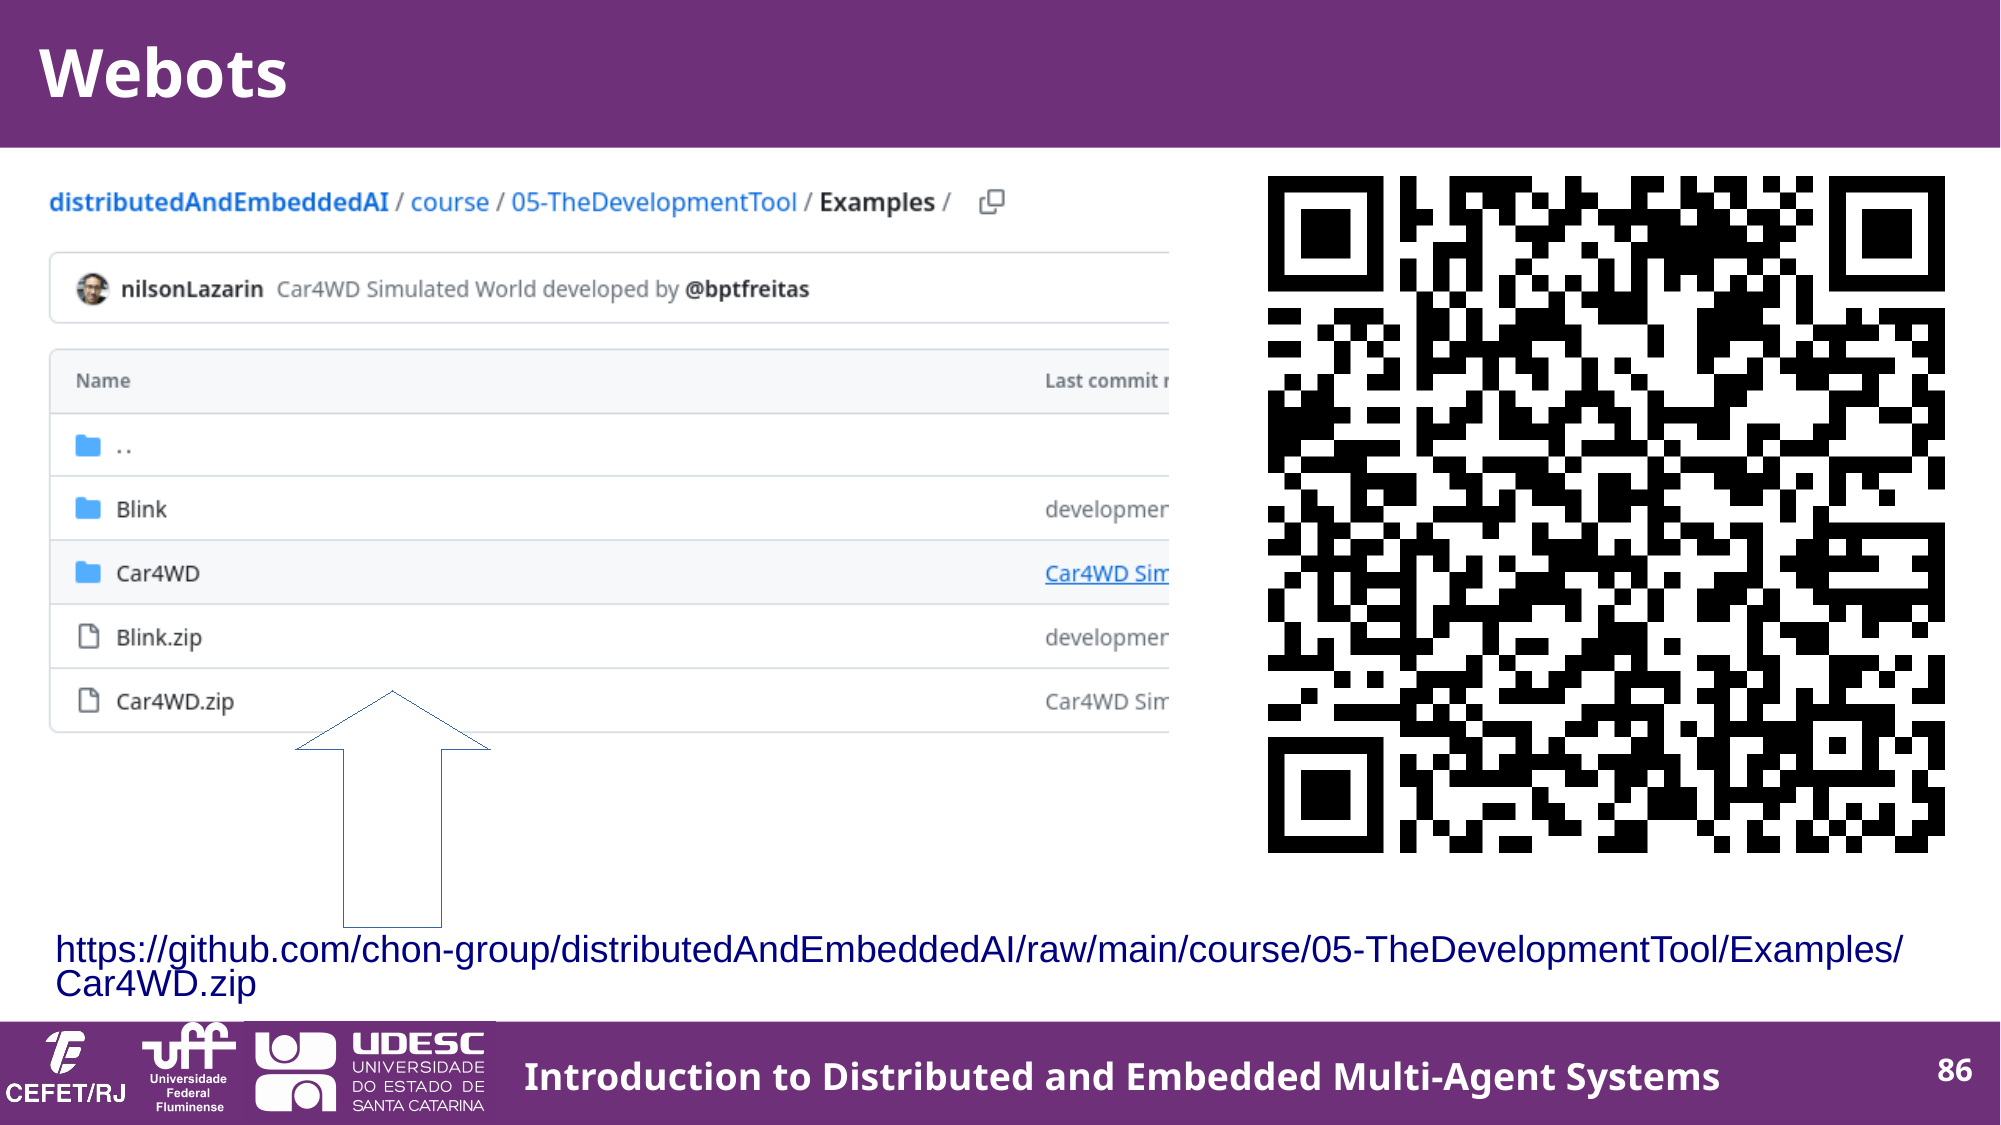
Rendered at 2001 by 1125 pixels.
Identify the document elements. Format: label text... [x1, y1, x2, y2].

picture [6, 1009, 125, 1125]
text_box [295, 690, 491, 928]
text_box https://github.com/chon-group/distributedAndEmbeddedAI/raw/main/course/05-TheDevelopmentTool/Examples/Car4WD.zip [40, 921, 1920, 1021]
picture [1251, 159, 1961, 869]
picture [141, 1021, 237, 1117]
picture [29, 177, 1169, 777]
picture [244, 1021, 496, 1123]
text_box Webots [25, 23, 1998, 116]
